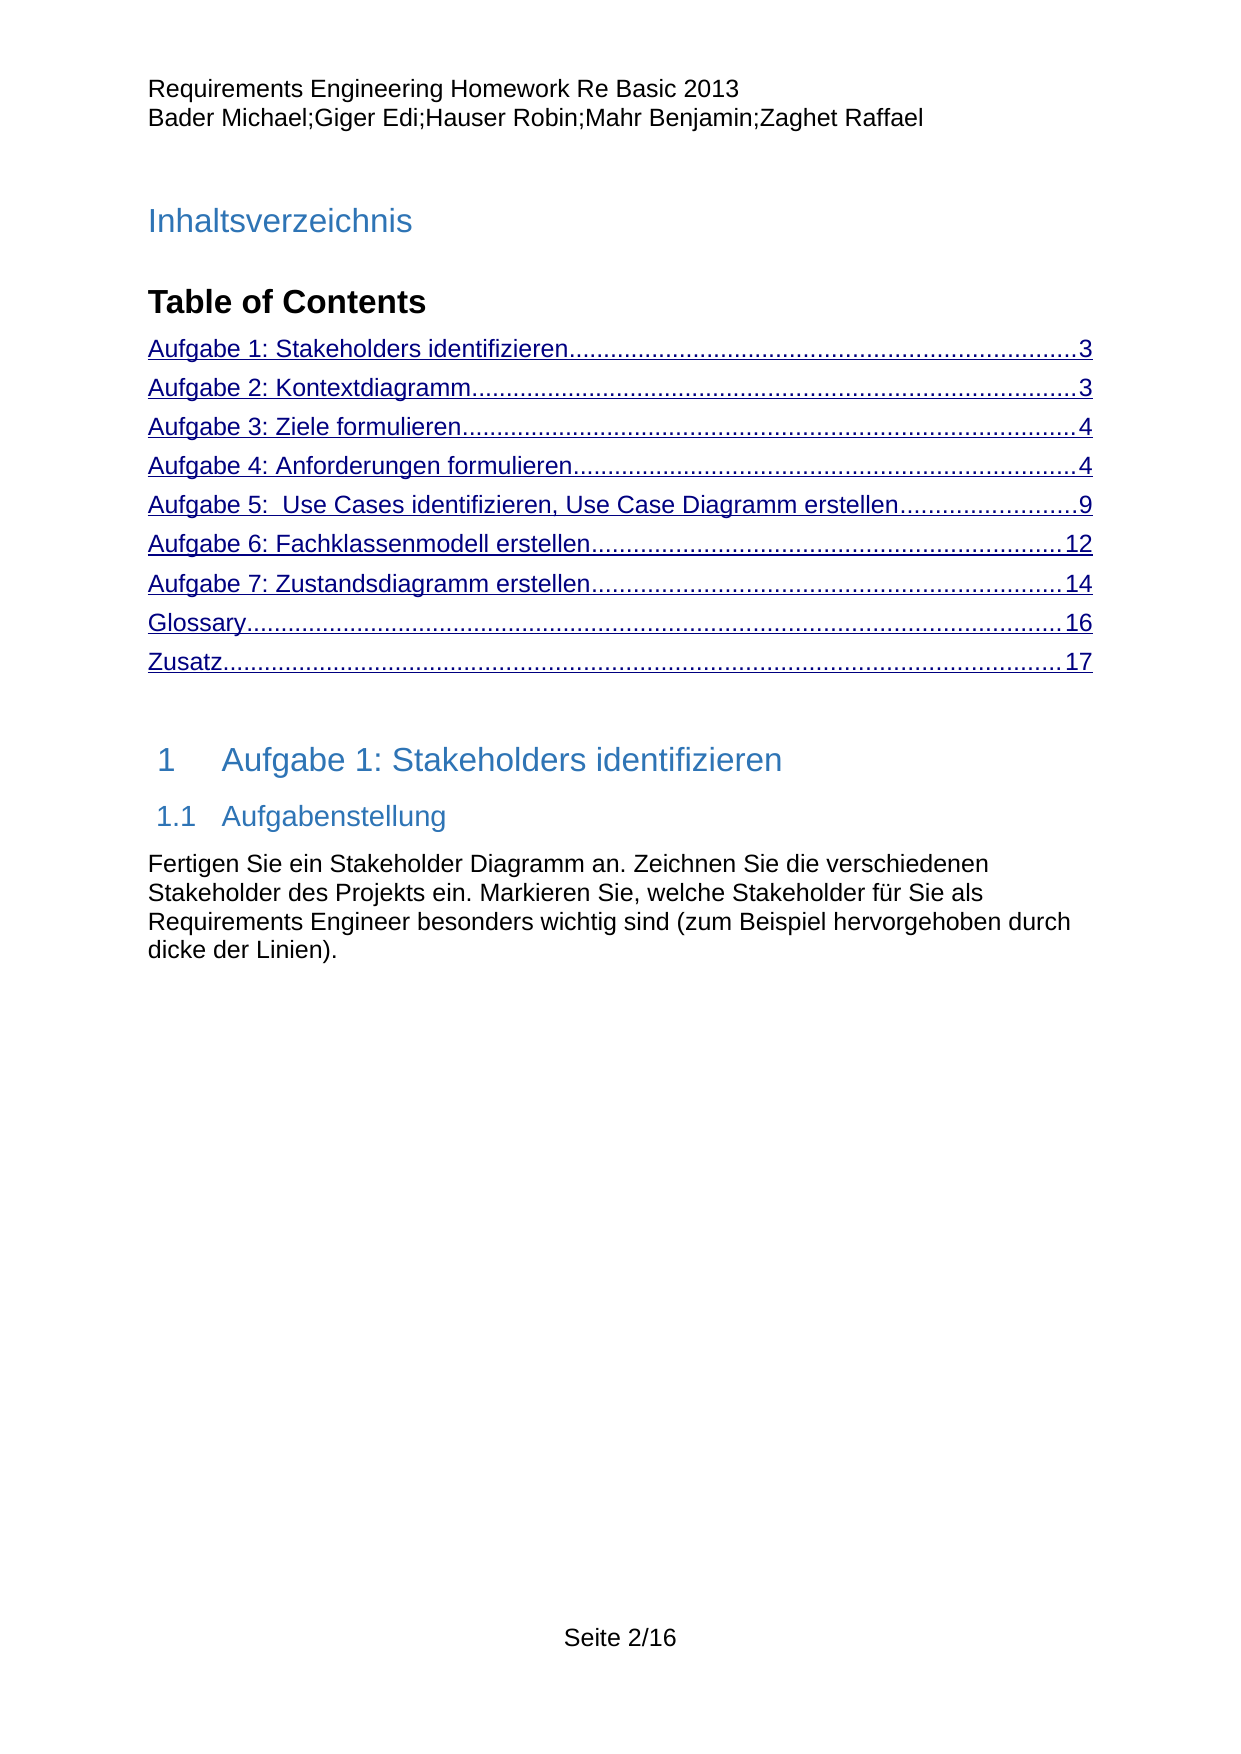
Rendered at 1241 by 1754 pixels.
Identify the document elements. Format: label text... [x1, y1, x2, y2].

subtitle Inhaltsverzeichnis [148, 201, 1093, 240]
text Aufgabe 6: Fachklassenmodell erstellen 12 [148, 529, 1093, 554]
text Aufgabe 2: Kontextdiagramm 3 [148, 373, 1093, 398]
text Aufgabe 5: Use Cases identifizieren, Use Case Diagramm erstellen 9 [148, 490, 1093, 515]
text Fertigen Sie ein Stakeholder Diagramm an. Zeichnen Sie die verschiedenen Stakeholder des Projekts ein. Markieren Sie, welche Stakeholder für Sie als Requirements Engineer besonders wichtig sind (zum Beispiel hervorgehoben durch dicke der Linien). [148, 849, 1093, 964]
text Aufgabe 4: Anforderungen formulieren 4 [148, 451, 1093, 476]
text Glossary 16 [148, 608, 1093, 633]
subtitle Aufgabenstellung [148, 799, 1093, 833]
subtitle Aufgabe 1: Stakeholders identifizieren [148, 740, 1093, 778]
subtitle Table of Contents [148, 283, 1093, 321]
text Aufgabe 3: Ziele formulieren 4 [148, 412, 1093, 437]
text Aufgabe 1: Stakeholders identifizieren 3 [148, 333, 1093, 359]
text Aufgabe 7: Zustandsdiagramm erstellen 14 [148, 568, 1093, 594]
text Zusatz 17 [148, 647, 1093, 672]
